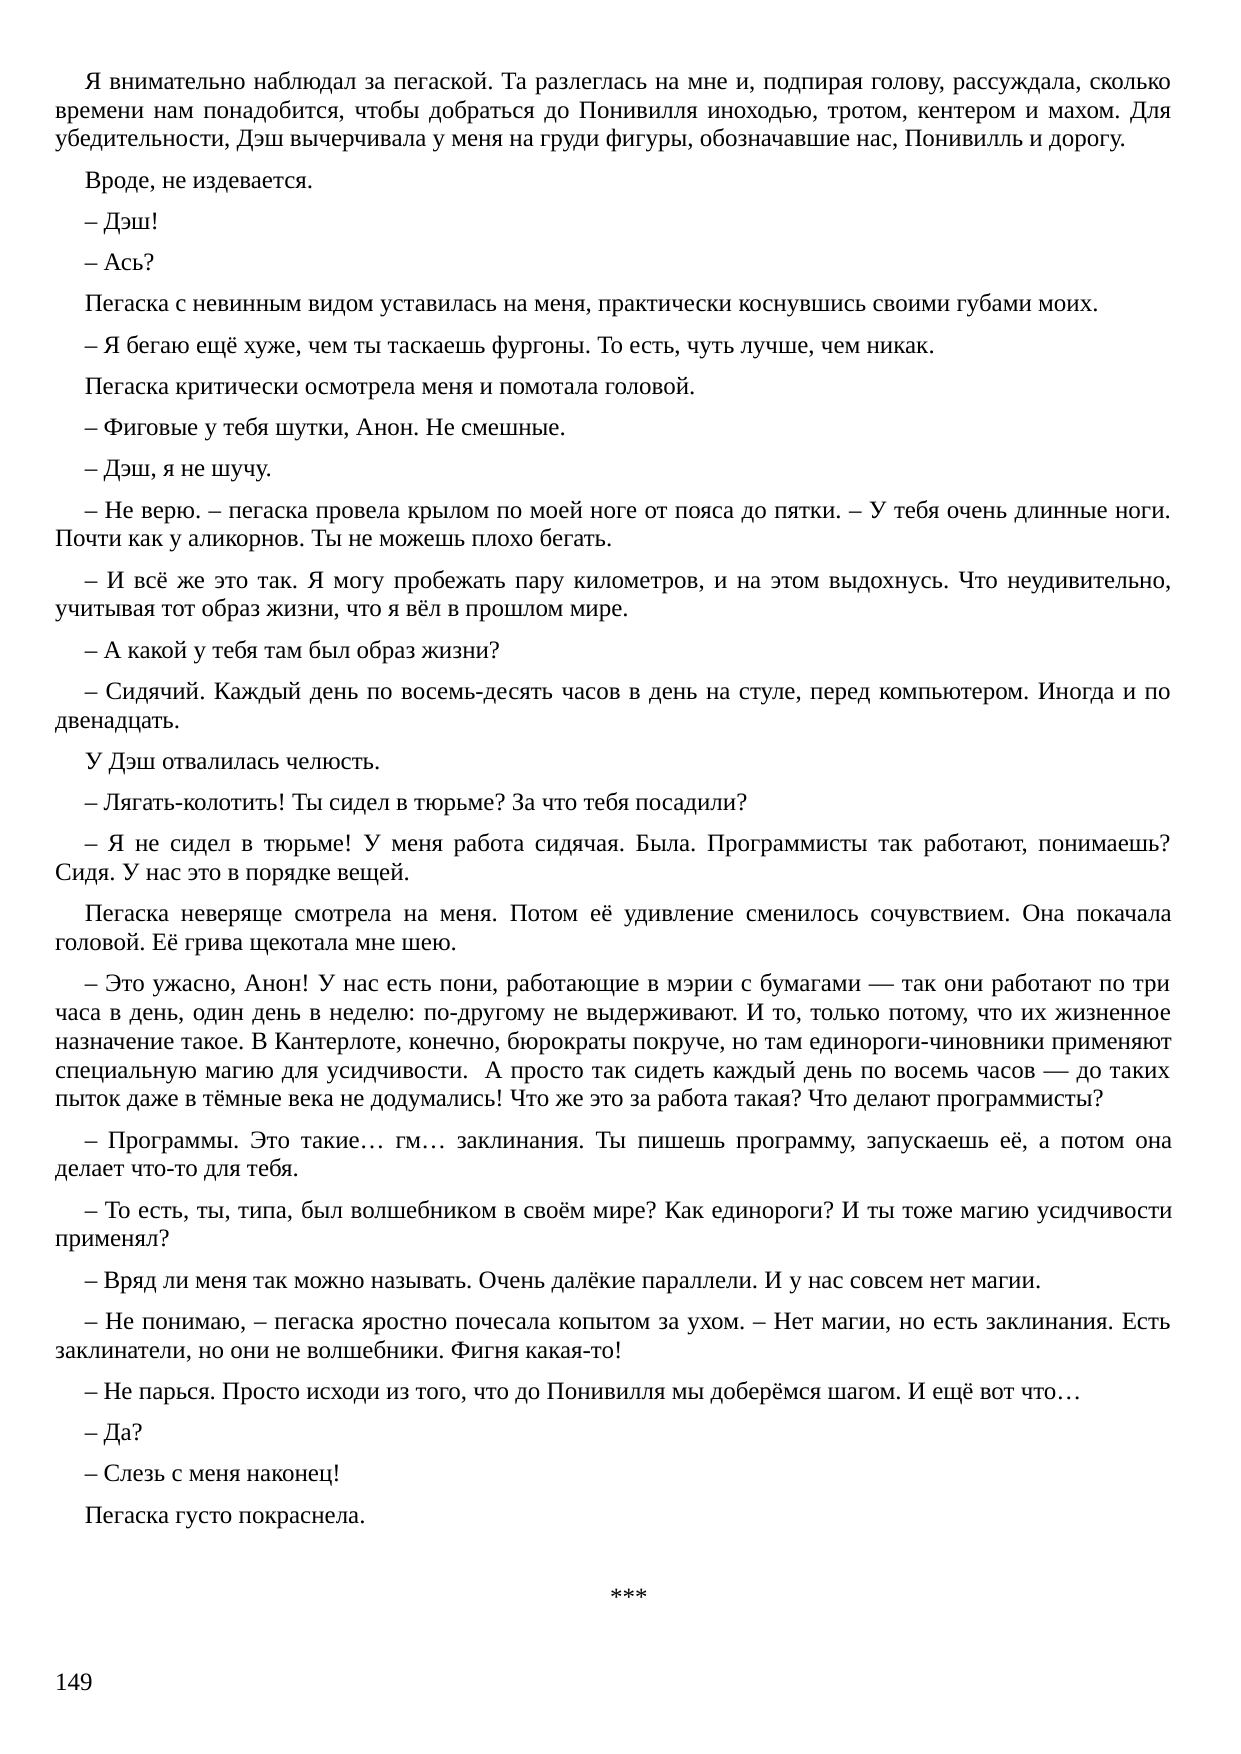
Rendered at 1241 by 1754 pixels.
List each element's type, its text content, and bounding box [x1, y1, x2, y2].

text Пегаска неверяще смотрела на меня. Потом её удивление сменилось сочувствием. Она покачала головой. Её грива щекотала мне шею. [55, 898, 1173, 956]
text *** [55, 1582, 1173, 1611]
text Вроде, не издевается. [55, 165, 1173, 193]
text – Слезь с меня наконец! [55, 1458, 1173, 1487]
text У Дэш отвалилась челюсть. [55, 746, 1173, 775]
text – Ась? [55, 247, 1173, 276]
text – Да? [55, 1417, 1173, 1446]
text Пегаска с невинным видом уставилась на меня, практически коснувшись своими губами моих. [55, 288, 1173, 317]
text – Это ужасно, Анон! У нас есть пони, работающие в мэрии с бумагами — так они работают по три часа в день, один день в неделю: по-другому не выдерживают. И то, только потому, что их жизненное назначение такое. В Кантерлоте, конечно, бюрократы покруче, но там единороги-чиновники применяют специальную магию для усидчивости. А просто так сидеть каждый день по восемь часов — до таких пыток даже в тёмные века не додумались! Что же это за работа такая? Что делают программисты? [55, 968, 1173, 1112]
text – Программы. Это такие… гм… заклинания. Ты пишешь программу, запускаешь её, а потом она делает что-то для тебя. [55, 1125, 1173, 1182]
text – И всё же это так. Я могу пробежать пару километров, и на этом выдохнусь. Что неудивительно, учитывая тот образ жизни, что я вёл в прошлом мире. [55, 565, 1173, 622]
text – Фиговые у тебя шутки, Анон. Не смешные. [55, 412, 1173, 441]
text – Дэш, я не шучу. [55, 453, 1173, 482]
text – Я не сидел в тюрьме! У меня работа сидячая. Была. Программисты так работают, понимаешь? Сидя. У нас это в порядке вещей. [55, 828, 1173, 886]
text – Дэш! [55, 206, 1173, 235]
text Пегаска густо покраснела. [55, 1500, 1173, 1528]
text – Не верю. – пегаска провела крылом по моей ноге от пояса до пятки. – У тебя очень длинные ноги. Почти как у аликорнов. Ты не можешь плохо бегать. [55, 495, 1173, 552]
text – Не понимаю, – пегаска яростно почесала копытом за ухом. – Нет магии, но есть заклинания. Есть заклинатели, но они не волшебники. Фигня какая-то! [55, 1306, 1173, 1363]
text – Сидячий. Каждый день по восемь-десять часов в день на стуле, перед компьютером. Иногда и по двенадцать. [55, 676, 1173, 733]
text – То есть, ты, типа, был волшебником в своём мире? Как единороги? И ты тоже магию усидчивости применял? [55, 1195, 1173, 1252]
text Пегаска критически осмотрела меня и помотала головой. [55, 371, 1173, 400]
text – А какой у тебя там был образ жизни? [55, 635, 1173, 663]
text – Лягать-колотить! Ты сидел в тюрьме? За что тебя посадили? [55, 787, 1173, 816]
text Я внимательно наблюдал за пегаской. Та разлеглась на мне и, подпирая голову, рассуждала, сколько времени нам понадобится, чтобы добраться до Понивилля иноходью, тротом, кентером и махом. Для убедительности, Дэш вычерчивала у меня на груди фигуры, обозначавшие нас, Понивилль и дорогу. [55, 66, 1173, 152]
text – Вряд ли меня так можно называть. Очень далёкие параллели. И у нас совсем нет магии. [55, 1265, 1173, 1293]
text – Не парься. Просто исходи из того, что до Понивилля мы доберёмся шагом. И ещё вот что… [55, 1376, 1173, 1405]
text – Я бегаю ещё хуже, чем ты таскаешь фургоны. То есть, чуть лучше, чем никак. [55, 330, 1173, 358]
